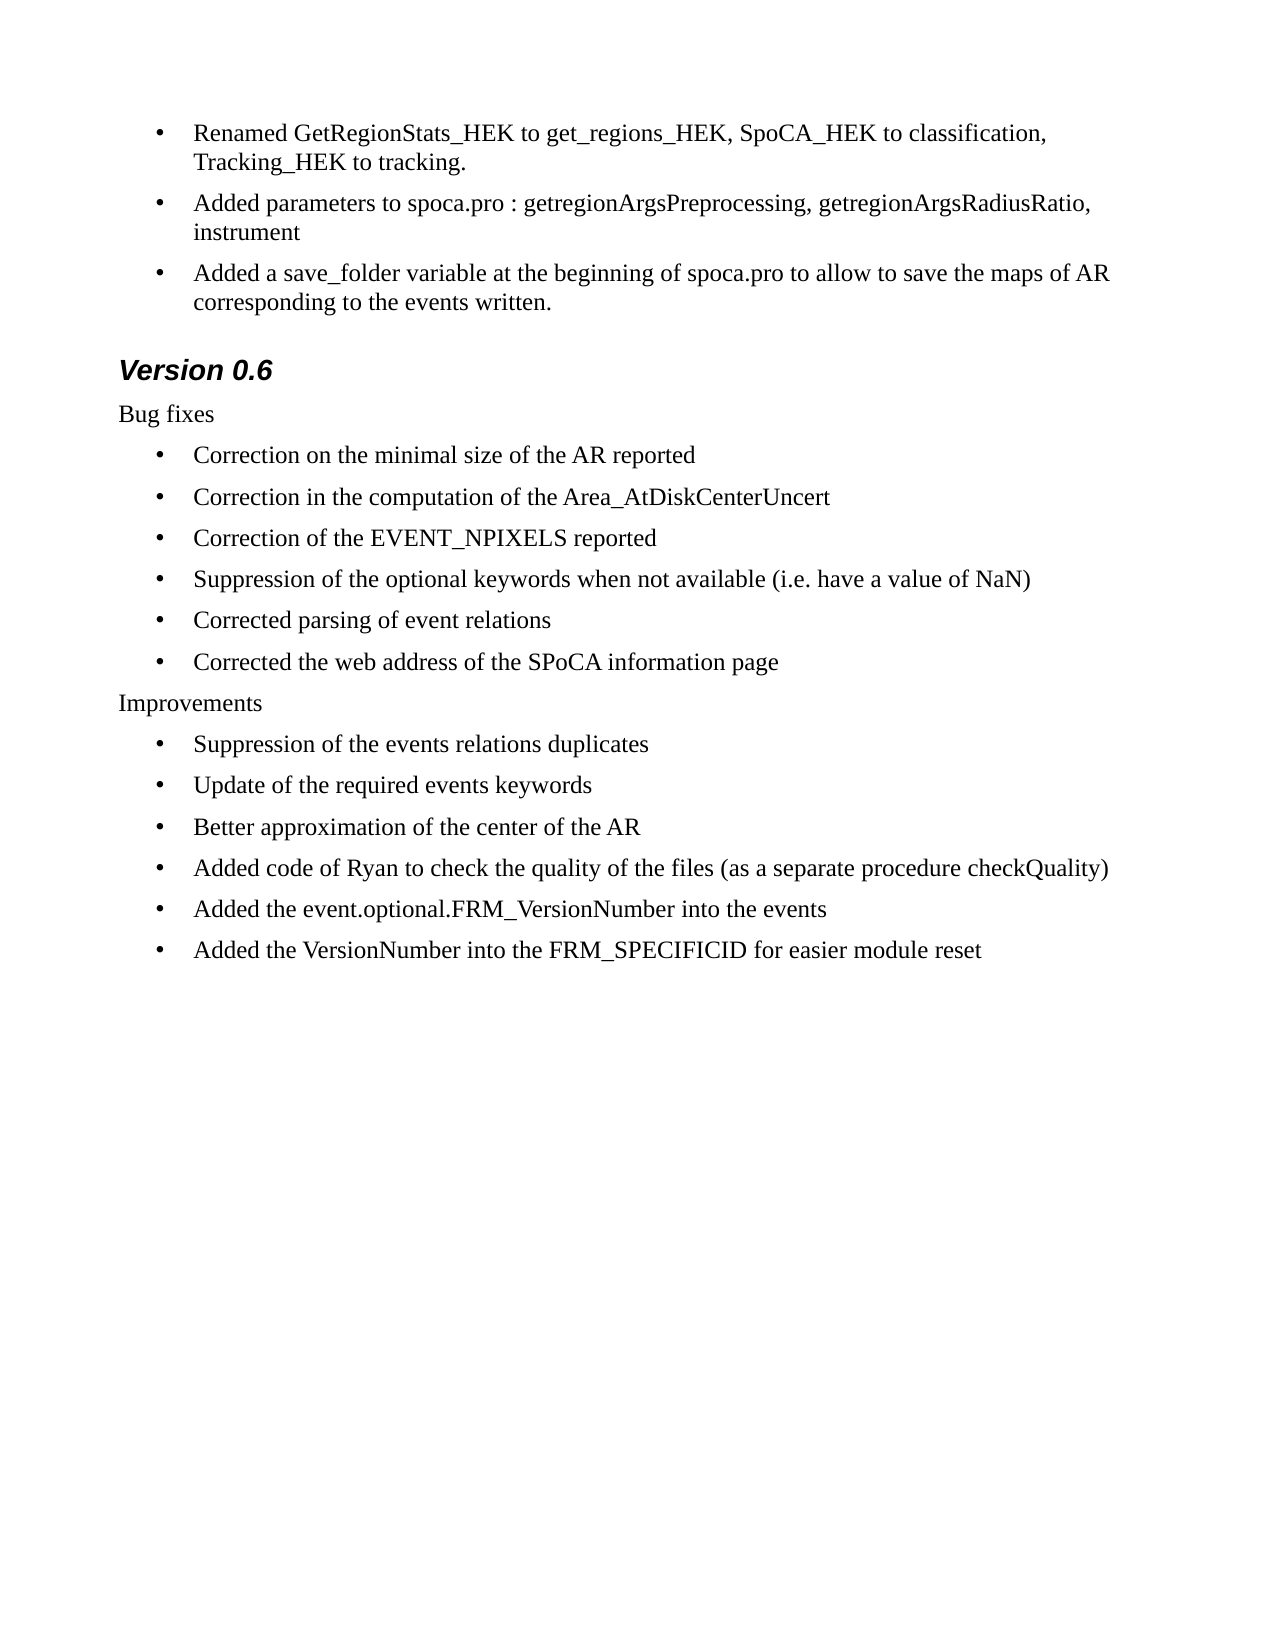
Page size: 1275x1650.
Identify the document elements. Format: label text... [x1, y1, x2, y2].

list Added code of Ryan to check the quality of the files (as a separate procedure checkQuality) [156, 853, 1157, 882]
list Corrected the web address of the SPoCA information page [156, 647, 1157, 675]
list Suppression of the events relations duplicates [156, 729, 1157, 758]
list Correction on the minimal size of the AR reported [156, 440, 1157, 469]
list Correction in the computation of the Area_AtDiskCenterUncert [156, 482, 1157, 510]
list Added the VersionNumber into the FRM_SPECIFICID for easier module reset [156, 935, 1157, 964]
list Update of the required events keywords [156, 770, 1157, 799]
list Suppression of the optional keywords when not available (i.e. have a value of NaN) [156, 564, 1157, 593]
list Correction of the EVENT_NPIXELS reported [156, 523, 1157, 552]
list Renamed GetRegionStats_HEK to get_regions_HEK, SpoCA_HEK to classification, Tracking_HEK to tracking. [156, 118, 1157, 176]
list Added the event.optional.FRM_VersionNumber into the events [156, 894, 1157, 923]
list Added parameters to spoca.pro : getregionArgsPreprocessing, getregionArgsRadiusRatio, instrument [156, 188, 1157, 246]
list Better approximation of the center of the AR [156, 812, 1157, 840]
list Corrected parsing of event relations [156, 605, 1157, 634]
text Improvements [118, 688, 1157, 717]
text Bug fixes [118, 399, 1157, 428]
list Added a save_folder variable at the beginning of spoca.pro to allow to save the maps of AR corresponding to the events written. [156, 258, 1157, 316]
subtitle Version 0.6 [118, 353, 1157, 387]
